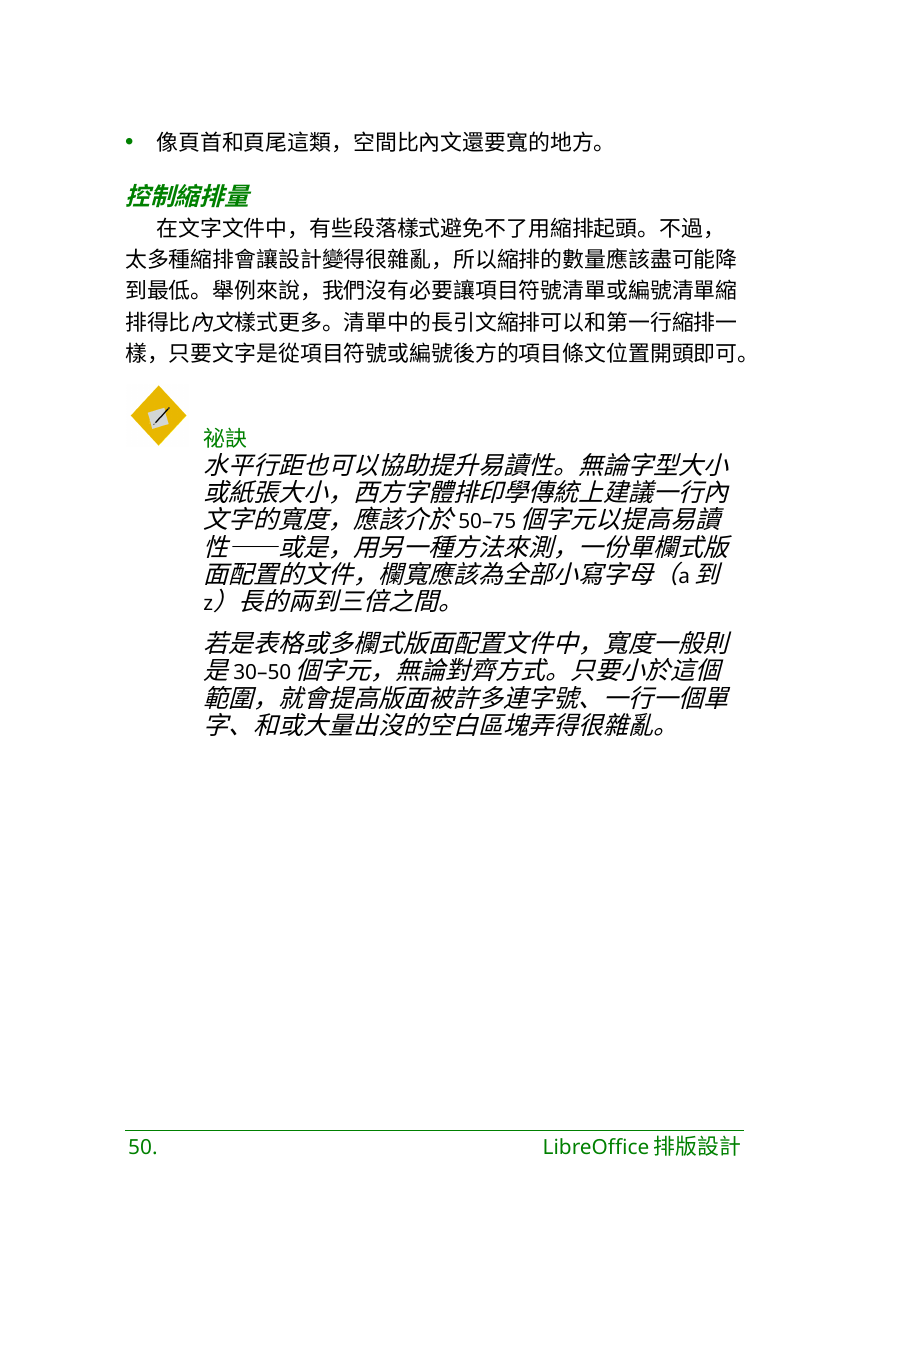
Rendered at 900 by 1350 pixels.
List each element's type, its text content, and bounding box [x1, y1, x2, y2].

subtitle 控制縮排量 [125, 180, 744, 211]
list 祕訣 [125, 383, 744, 453]
text 若是表格或多欄式版面配置文件中，寬度一般則是30–50個字元，無論對齊方式。只要小於這個範圍，就會提高版面被許多連字號、一行一個單字、和或大量出沒的空白區塊弄得很雜亂。 [203, 631, 744, 739]
text 在文字文件中，有些段落樣式避免不了用縮排起頭。不過，太多種縮排會讓設計變得很雜亂，所以縮排的數量應該盡可能降到最低。舉例來說，我們沒有必要讓項目符號清單或編號清單縮排得比內文樣式更多。清單中的長引文縮排可以和第一行縮排一樣，只要文字是從項目符號或編號後方的項目條文位置開頭即可。 [125, 211, 744, 368]
text 水平行距也可以協助提升易讀性。無論字型大小或紙張大小，西方字體排印學傳統上建議一行內文字的寬度，應該介於50–75個字元以提高易讀性——或是，用另一種方法來測，一份單欄式版面配置的文件，欄寬應該為全部小寫字母（a到z）長的兩到三倍之間。 [203, 453, 744, 616]
list 像頁首和頁尾這類，空間比內文還要寬的地方。 [125, 125, 744, 156]
picture [126, 384, 189, 447]
